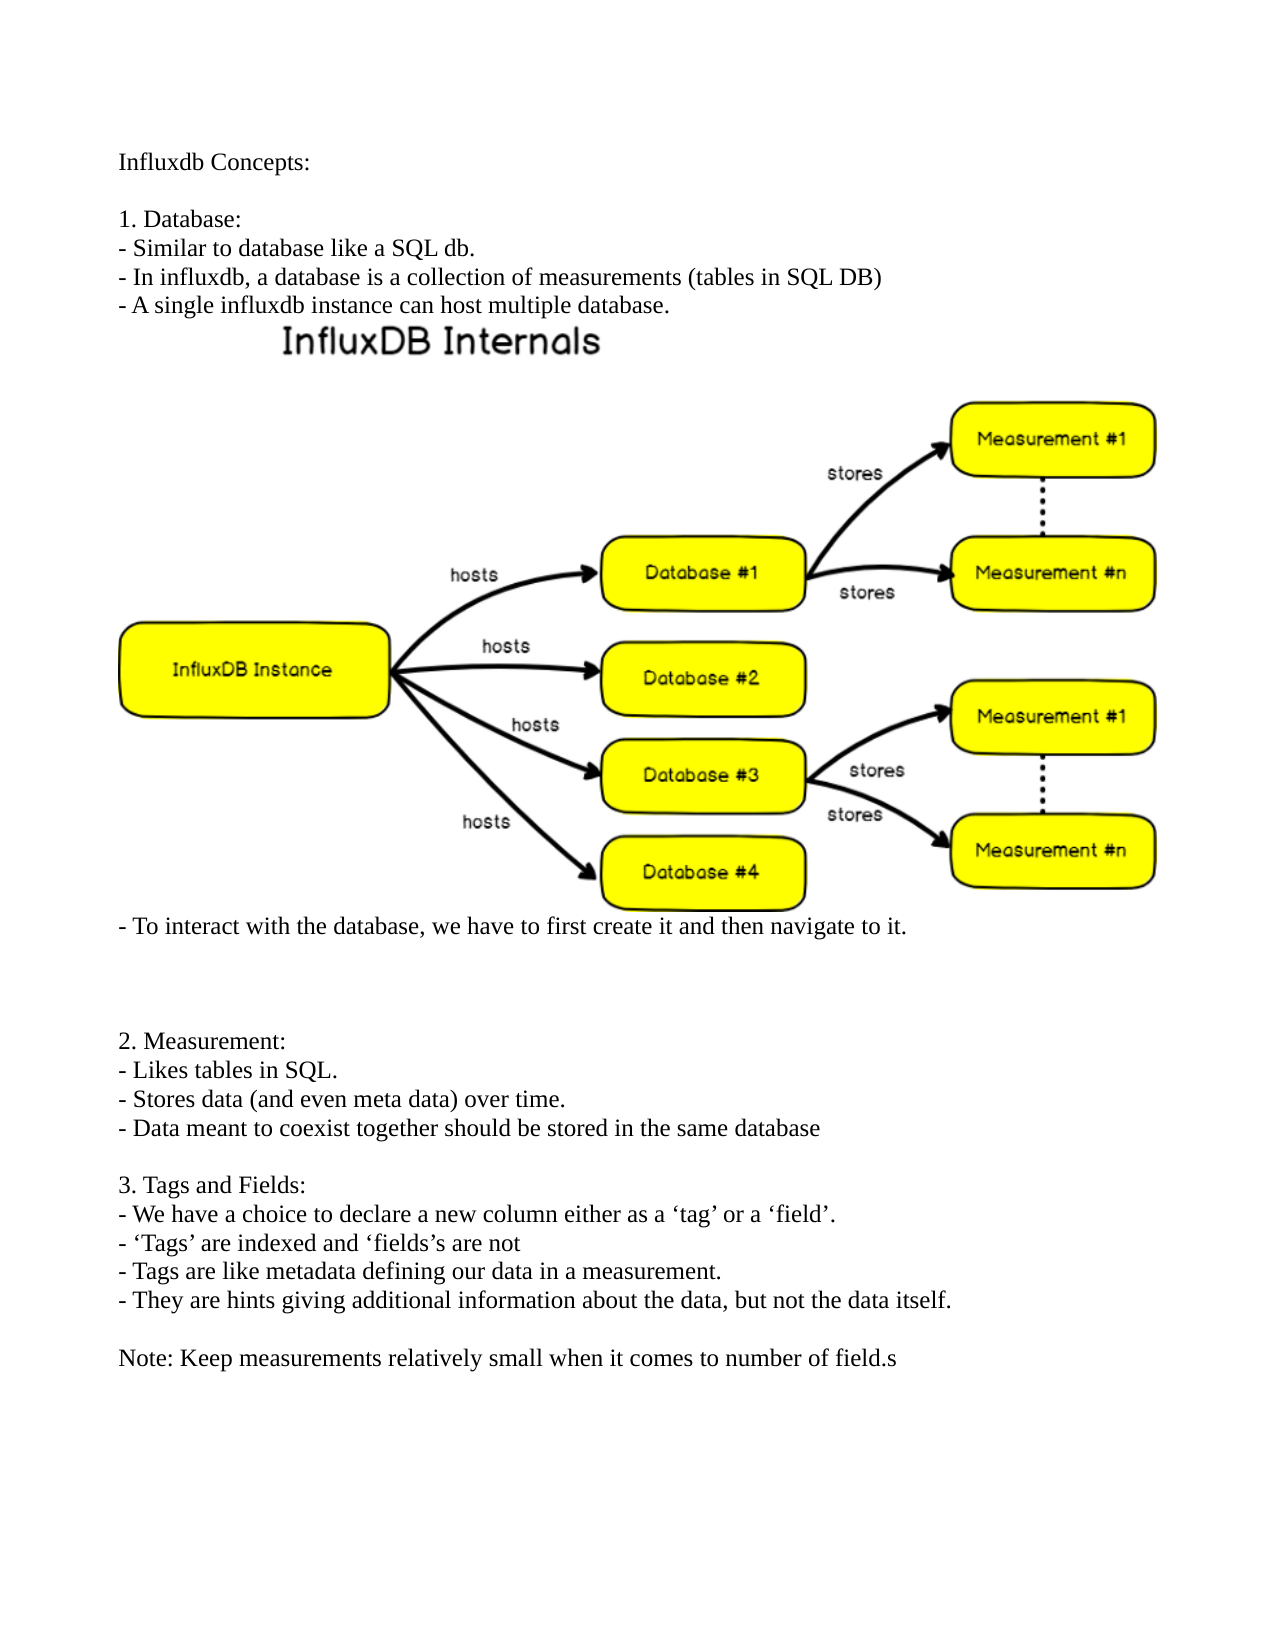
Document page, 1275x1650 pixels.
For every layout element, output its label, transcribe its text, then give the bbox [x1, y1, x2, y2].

text - Tags are like metadata defining our data in a measurement. [118, 1256, 1157, 1285]
text - We have a choice to declare a new column either as a ‘tag’ or a ‘field’. [118, 1199, 1157, 1228]
text - A single influxdb instance can host multiple database. [118, 291, 1157, 319]
text - They are hints giving additional information about the data, but not the data itself. [118, 1285, 1157, 1314]
text Note: Keep measurements relatively small when it comes to number of field.s [118, 1343, 1157, 1371]
text - Similar to database like a SQL db. [118, 233, 1157, 262]
text - Likes tables in SQL. [118, 1055, 1157, 1084]
picture [118, 319, 1157, 912]
text 1. Database: [118, 204, 1157, 233]
text 2. Measurement: [118, 1026, 1157, 1055]
text - Stores data (and even meta data) over time. [118, 1084, 1157, 1113]
text - To interact with the database, we have to first create it and then navigate to it. [118, 912, 1157, 940]
text 3. Tags and Fields: [118, 1170, 1157, 1199]
text - In influxdb, a database is a collection of measurements (tables in SQL DB) [118, 262, 1157, 291]
text Influxdb Concepts: [118, 147, 1157, 176]
text - ‘Tags’ are indexed and ‘fields’s are not [118, 1228, 1157, 1256]
text - Data meant to coexist together should be stored in the same database [118, 1113, 1157, 1141]
